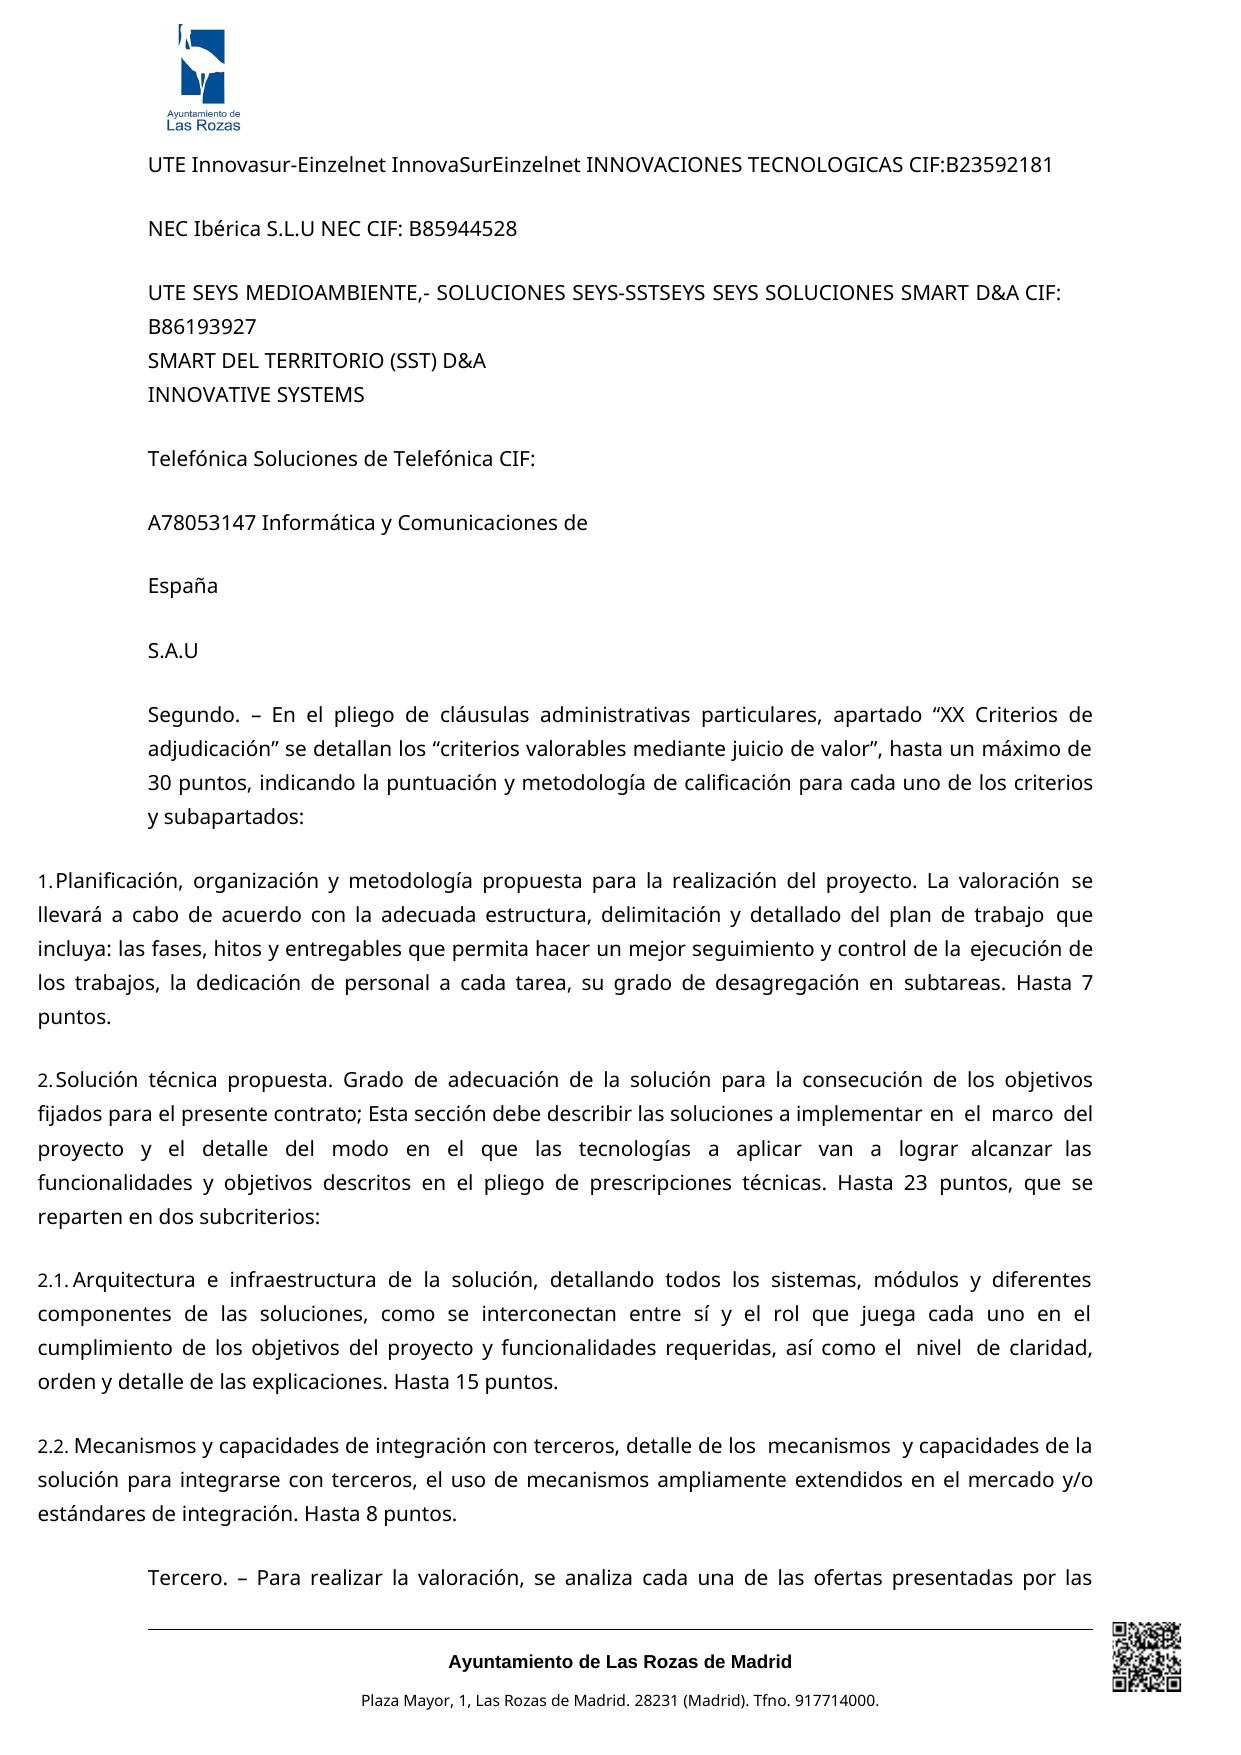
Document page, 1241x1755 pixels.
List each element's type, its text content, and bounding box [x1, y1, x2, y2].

text UTE SEYS MEDIOAMBIENTE,- SOLUCIONES SEYS-SSTSEYS SEYS SOLUCIONES SMART D&A CIF: B86193927 [148, 278, 1105, 341]
text Telefónica Soluciones de Telefónica CIF: A78053147 Informática y Comunicaciones de España [148, 444, 642, 600]
list Solución técnica propuesta. Grado de adecuación de la solución para la consecución de los objetivos fijados para el presente contrato; Esta sección debe describir las soluciones a implementar en el marco del proyecto y el detalle del modo en el que las tecnologías a aplicar van a lograr alcanzar las funcionalidades y objetivos descritos en el pliego de prescripciones técnicas. Hasta 23 puntos, que se reparten en dos subcriterios: [37, 1066, 1093, 1230]
text UTE Innovasur-Einzelnet InnovaSurEinzelnet INNOVACIONES TECNOLOGICAS CIF:B23592181 NEC Ibérica S.L.U NEC CIF: B85944528 [148, 150, 1093, 242]
list Planificación, organización y metodología propuesta para la realización del proyecto. La valoración se llevará a cabo de acuerdo con la adecuada estructura, delimitación y detallado del plan de trabajo que incluya: las fases, hitos y entregables que permita hacer un mejor seguimiento y control de la ejecución de los trabajos, la dedicación de personal a cada tarea, su grado de desagregación en subtareas. Hasta 7 puntos. [37, 866, 1093, 1031]
text Segundo. – En el pliego de cláusulas administrativas particulares, apartado “XX Criterios de adjudicación” se detallan los “criterios valorables mediante juicio de valor”, hasta un máximo de 30 puntos, indicando la puntuación y metodología de calificación para cada uno de los criterios y subapartados: [148, 700, 1093, 831]
text S.A.U [148, 636, 1105, 664]
text Tercero. – Para realizar la valoración, se analiza cada una de las ofertas presentadas por las [148, 1563, 1093, 1591]
list Arquitectura e infraestructura de la solución, detallando todos los sistemas, módulos y diferentes componentes de las soluciones, como se interconectan entre sí y el rol que juega cada uno en el cumplimiento de los objetivos del proyecto y funcionalidades requeridas, así como el nivel de claridad, orden y detalle de las explicaciones. Hasta 15 puntos. [37, 1265, 1093, 1396]
text SMART DEL TERRITORIO (SST) D&A INNOVATIVE SYSTEMS [148, 346, 512, 409]
list Mecanismos y capacidades de integración con terceros, detalle de los mecanismos y capacidades de la solución para integrarse con terceros, el uso de mecanismos ampliamente extendidos en el mercado y/o estándares de integración. Hasta 8 puntos. [37, 1431, 1093, 1528]
